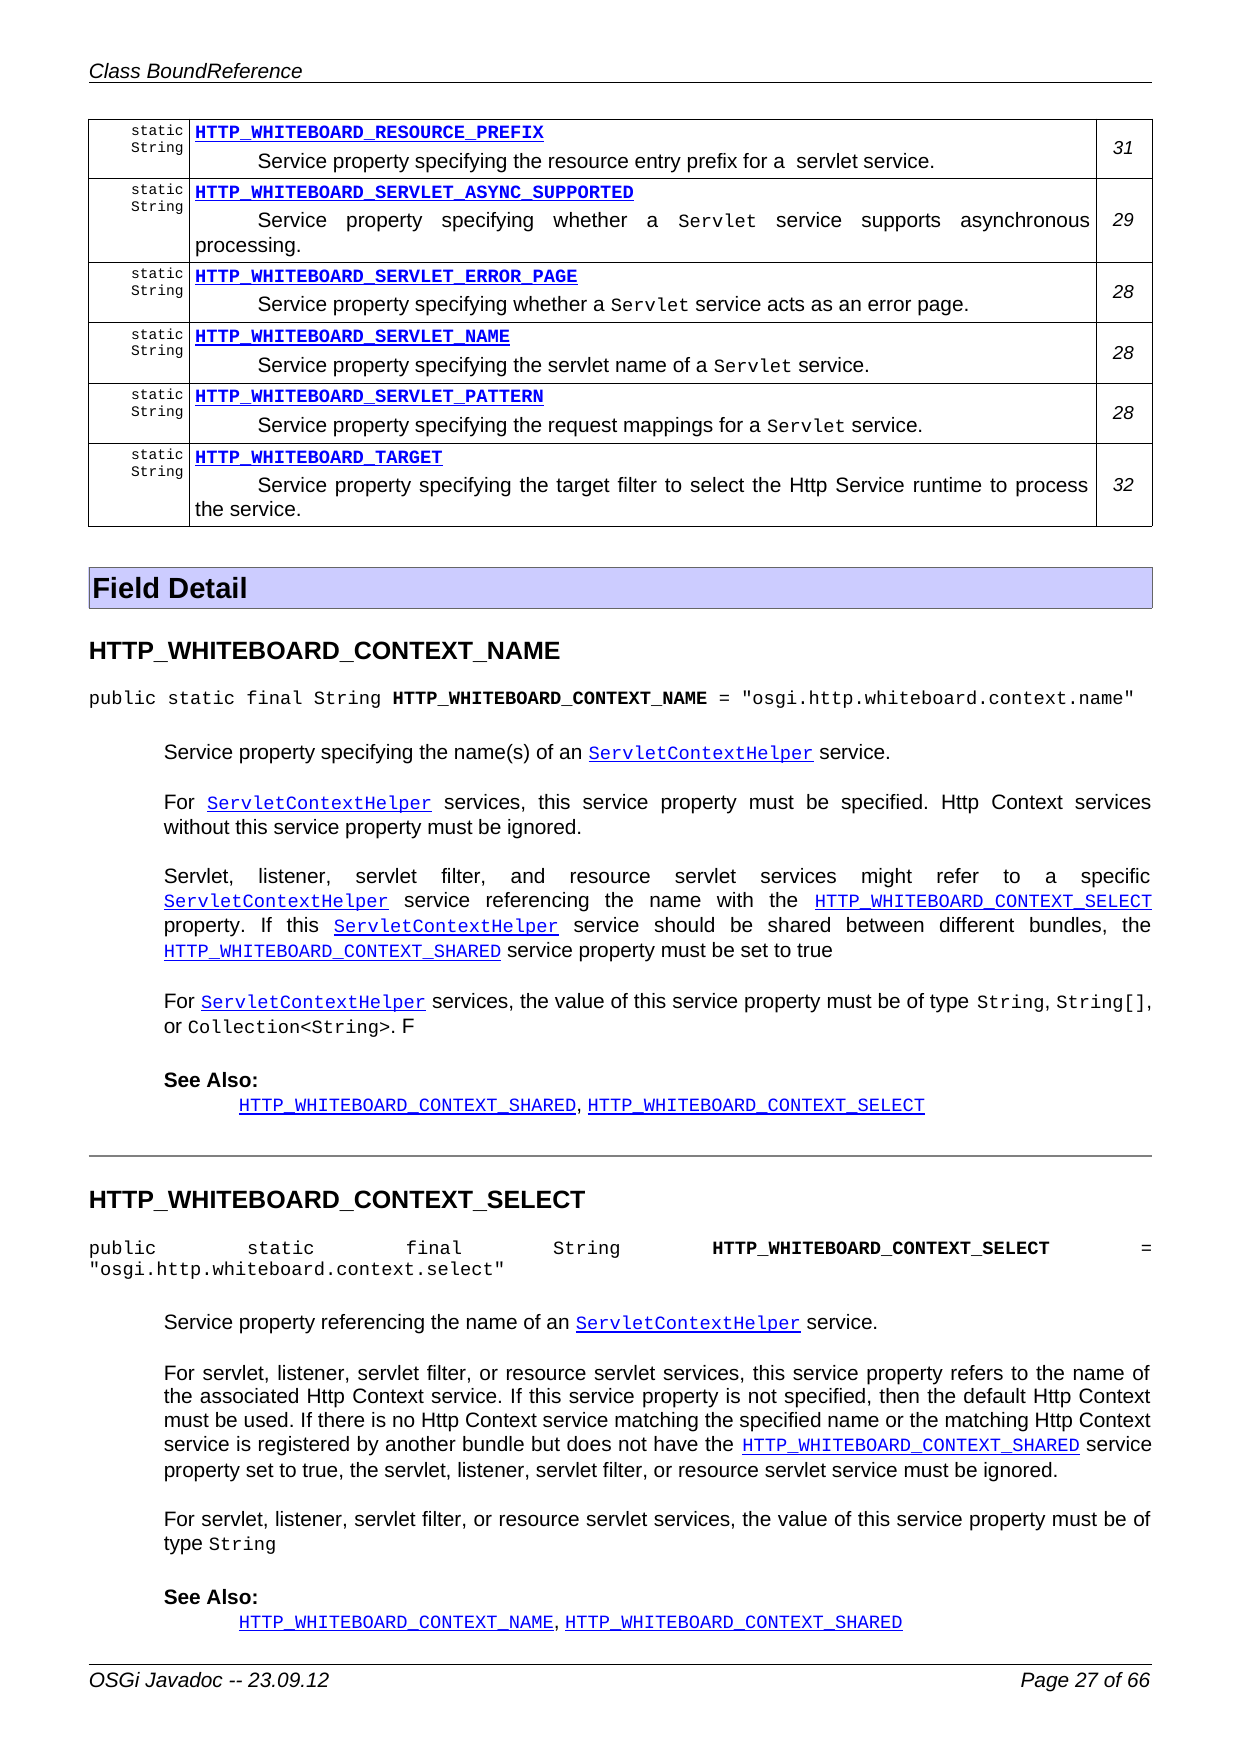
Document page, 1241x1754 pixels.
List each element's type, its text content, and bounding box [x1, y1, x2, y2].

text HTTP_WHITEBOARD_CONTEXT_SHARED, HTTP_WHITEBOARD_CONTEXT_SELECT [238, 1092, 1152, 1117]
table_cell HTTP_WHITEBOARD_SERVLET_PATTERN Service property specifying the request mappings for a Servlet service. [190, 384, 1096, 443]
table_cell [1097, 120, 1152, 177]
table_cell HTTP_WHITEBOARD_SERVLET_ASYNC_SUPPORTED Service property specifying whether a Servlet service supports asynchronous processing. [190, 179, 1096, 262]
table_cell [1097, 179, 1152, 262]
table_cell HTTP_WHITEBOARD_SERVLET_ERROR_PAGE Service property specifying whether a Servlet service acts as an error page. [190, 263, 1096, 322]
text Service property specifying the name(s) of an ServletContextHelper service. [163, 739, 1152, 765]
text For servlet, listener, servlet filter, or resource servlet services, this service property refers to the name of the associated Http Context service. If this service property is not specified, then the default Http Context must be used. If there is no Http Context service matching the specified name or the matching Http Context service is registered by another bundle but does not have the HTTP_WHITEBOARD_CONTEXT_SHARED service property set to true, the servlet, listener, servlet filter, or resource servlet service must be ignored. [163, 1360, 1152, 1481]
table_cell static String [89, 263, 189, 322]
table_cell [1097, 323, 1152, 382]
table_cell HTTP_WHITEBOARD_TARGET Service property specifying the target filter to select the Http Service runtime to process the service. [190, 444, 1096, 526]
table_cell static String [89, 179, 189, 262]
text For servlet, listener, servlet filter, or resource servlet services, the value of this service property must be of type String [163, 1506, 1152, 1556]
text HTTP_WHITEBOARD_CONTEXT_NAME, HTTP_WHITEBOARD_CONTEXT_SHARED [238, 1609, 1152, 1634]
text Servlet, listener, servlet filter, and resource servlet services might refer to a specific ServletContextHelper service referencing the name with the HTTP_WHITEBOARD_CONTEXT_SELECT property. If this ServletContextHelper service should be shared between different bundles, the HTTP_WHITEBOARD_CONTEXT_SHARED service property must be set to true [163, 864, 1152, 963]
subtitle HTTP_WHITEBOARD_CONTEXT_NAME [88, 636, 1152, 665]
text Service property referencing the name of an ServletContextHelper service. [163, 1310, 1152, 1335]
table_cell HTTP_WHITEBOARD_SERVLET_NAME Service property specifying the servlet name of a Servlet service. [190, 323, 1096, 382]
table_cell static String [89, 384, 189, 443]
text public static final String HTTP_WHITEBOARD_CONTEXT_NAME = "osgi.http.whiteboard.context.name" [88, 689, 1152, 710]
table_cell static String [89, 120, 189, 177]
text For ServletContextHelper services, the value of this service property must be of type String, String[], or Collection<String>. F [163, 988, 1152, 1039]
table_cell HTTP_WHITEBOARD_RESOURCE_PREFIX Service property specifying the resource entry prefix for a servlet service. [190, 120, 1096, 177]
table_cell static String [89, 444, 189, 526]
table_cell [1097, 263, 1152, 322]
text See Also: [163, 1585, 1152, 1609]
text public static final String HTTP_WHITEBOARD_CONTEXT_SELECT = "osgi.http.whiteboard.context.select" [88, 1238, 1152, 1281]
subtitle HTTP_WHITEBOARD_CONTEXT_SELECT [88, 1186, 1152, 1214]
table_cell [1097, 384, 1152, 443]
text See Also: [163, 1068, 1152, 1092]
table_cell [1097, 444, 1152, 526]
table_cell static String [89, 323, 189, 382]
text For ServletContextHelper services, this service property must be specified. Http Context services without this service property must be ignored. [163, 790, 1152, 839]
subtitle Field Detail [90, 568, 1152, 608]
